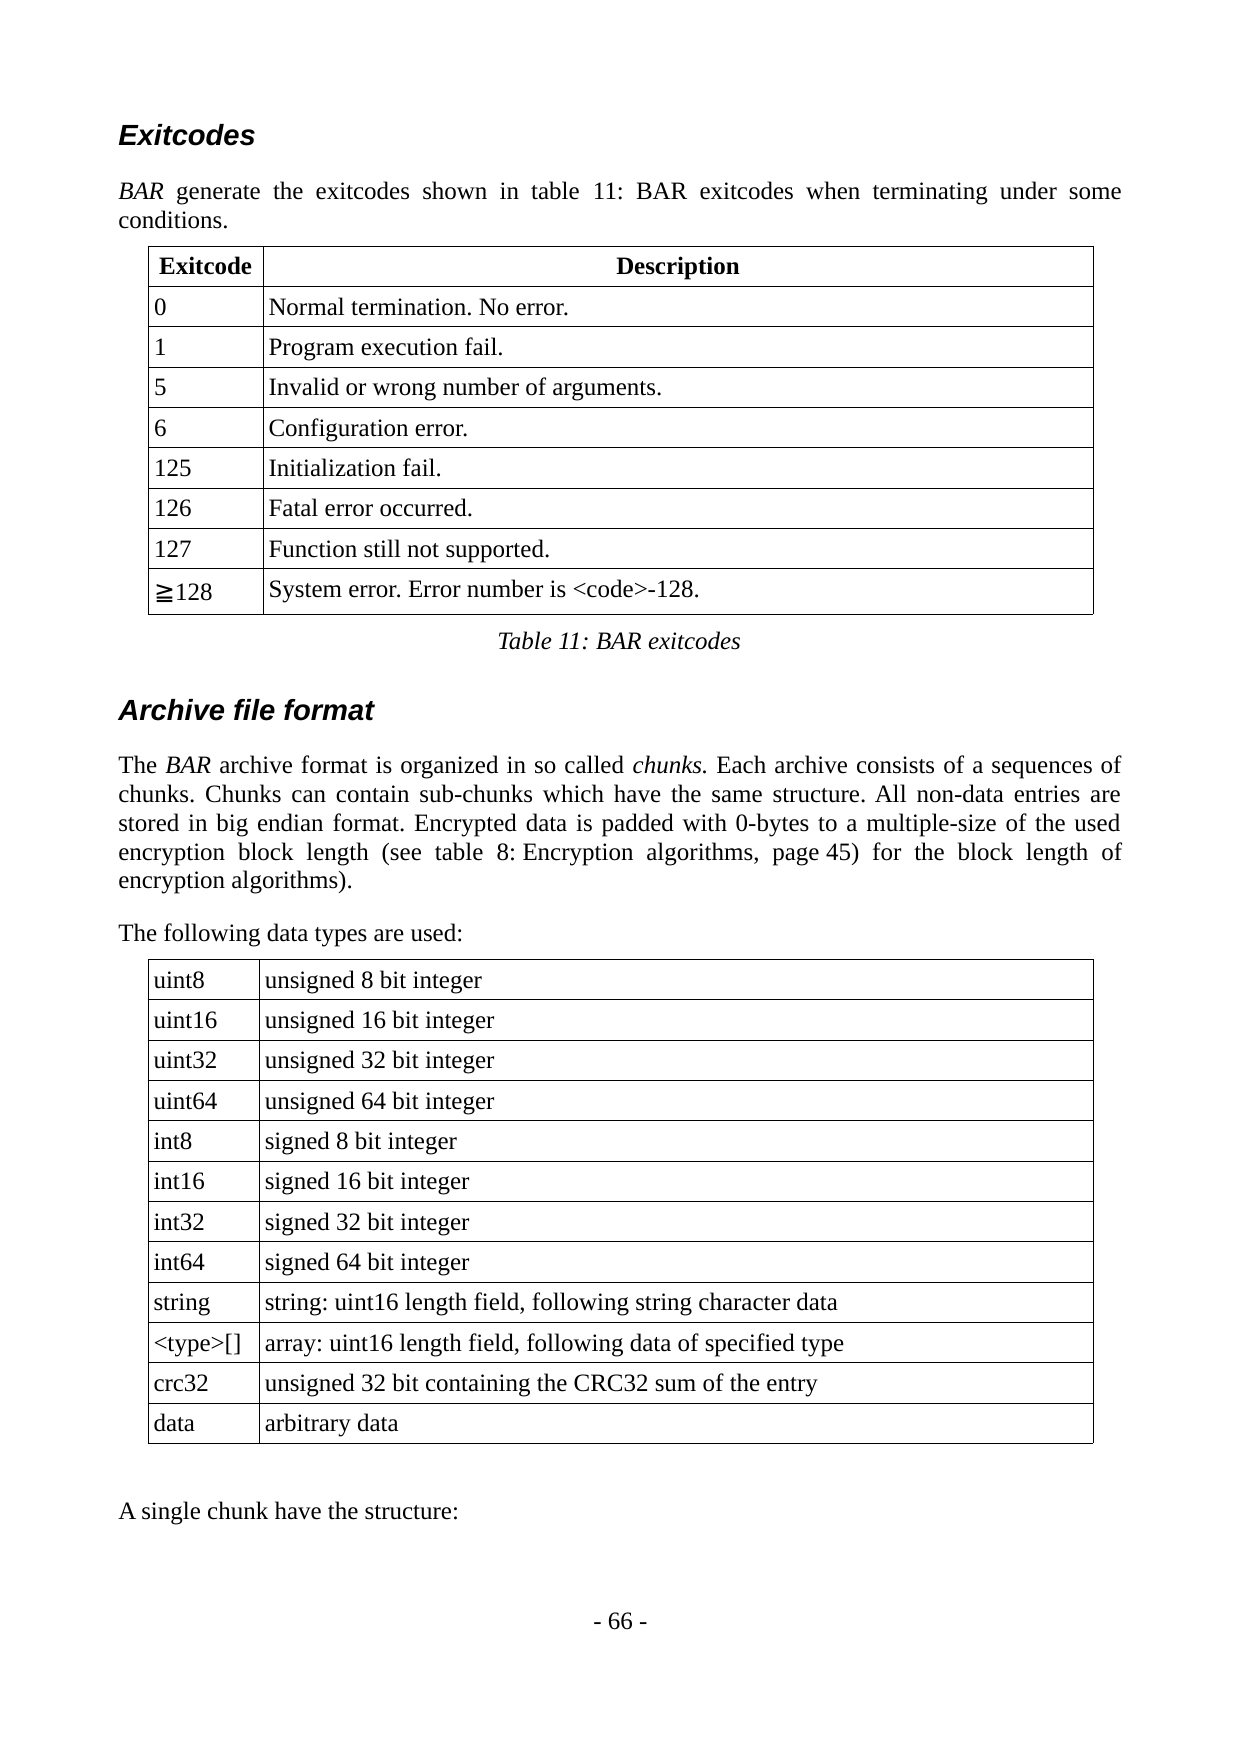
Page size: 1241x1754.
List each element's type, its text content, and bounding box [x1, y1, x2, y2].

table_cell signed 64 bit integer [260, 1242, 1093, 1282]
text The following data types are used: [118, 918, 1122, 947]
table_cell Initialization fail. [264, 448, 1093, 487]
table_cell arbitrary data [260, 1404, 1093, 1443]
table_cell 6 [149, 408, 263, 447]
table_cell 1 [149, 327, 263, 367]
table_cell crc32 [149, 1363, 259, 1402]
table_cell unsigned 64 bit integer [260, 1081, 1093, 1120]
table_cell signed 32 bit integer [260, 1202, 1093, 1241]
table_cell int16 [149, 1162, 259, 1201]
table_cell uint32 [149, 1041, 259, 1080]
table_cell unsigned 32 bit containing the CRC32 sum of the entry [260, 1363, 1093, 1402]
table_cell Function still not supported. [264, 529, 1093, 568]
subtitle Exitcodes [118, 118, 1122, 152]
table_cell 127 [149, 529, 263, 568]
subtitle Archive file format [118, 693, 1122, 726]
table_cell System error. Error number is <code>-128. [264, 569, 1093, 614]
table_cell Normal termination. No error. [264, 287, 1093, 326]
table_cell Fatal error occurred. [264, 489, 1093, 528]
table_cell unsigned 16 bit integer [260, 1000, 1093, 1040]
table_cell data [149, 1404, 259, 1443]
table_cell int32 [149, 1202, 259, 1241]
table_cell array: uint16 length field, following data of specified type [260, 1323, 1093, 1362]
table_cell Configuration error. [264, 408, 1093, 447]
table_cell 126 [149, 489, 263, 528]
table_cell string: uint16 length field, following string character data [260, 1283, 1093, 1322]
table_cell unsigned 32 bit integer [260, 1041, 1093, 1080]
table_cell string [149, 1283, 259, 1322]
table_cell ≧128 [149, 569, 263, 614]
table_cell uint64 [149, 1081, 259, 1120]
table_cell signed 16 bit integer [260, 1162, 1093, 1201]
table_header Description [264, 247, 1093, 286]
table_cell uint16 [149, 1000, 259, 1040]
table_header unsigned 8 bit integer [260, 960, 1093, 999]
text BAR generate the exitcodes shown in table 11: BAR exitcodes when terminating under some conditions. [118, 176, 1122, 234]
table_cell <type>[] [149, 1323, 259, 1362]
table_cell int8 [149, 1121, 259, 1161]
table_cell 5 [149, 368, 263, 407]
table_cell 125 [149, 448, 263, 487]
table_cell int64 [149, 1242, 259, 1282]
text Table 11: BAR exitcodes [118, 626, 1122, 655]
table_header uint8 [149, 960, 259, 999]
text A single chunk have the structure: [118, 1496, 1122, 1525]
text The BAR archive format is organized in so called chunks. Each archive consists of a sequences of chunks. Chunks can contain sub-chunks which have the same structure. All non-data entries are stored in big endian format. Encrypted data is padded with 0-bytes to a multiple-size of the used encryption block length (see table 8: Encryption algorithms, page 46) for the block length of encryption algorithms). [118, 751, 1122, 894]
table_cell Program execution fail. [264, 327, 1093, 367]
table_cell Invalid or wrong number of arguments. [264, 368, 1093, 407]
table_cell signed 8 bit integer [260, 1121, 1093, 1161]
table_header Exitcode [149, 247, 263, 286]
table_cell 0 [149, 287, 263, 326]
